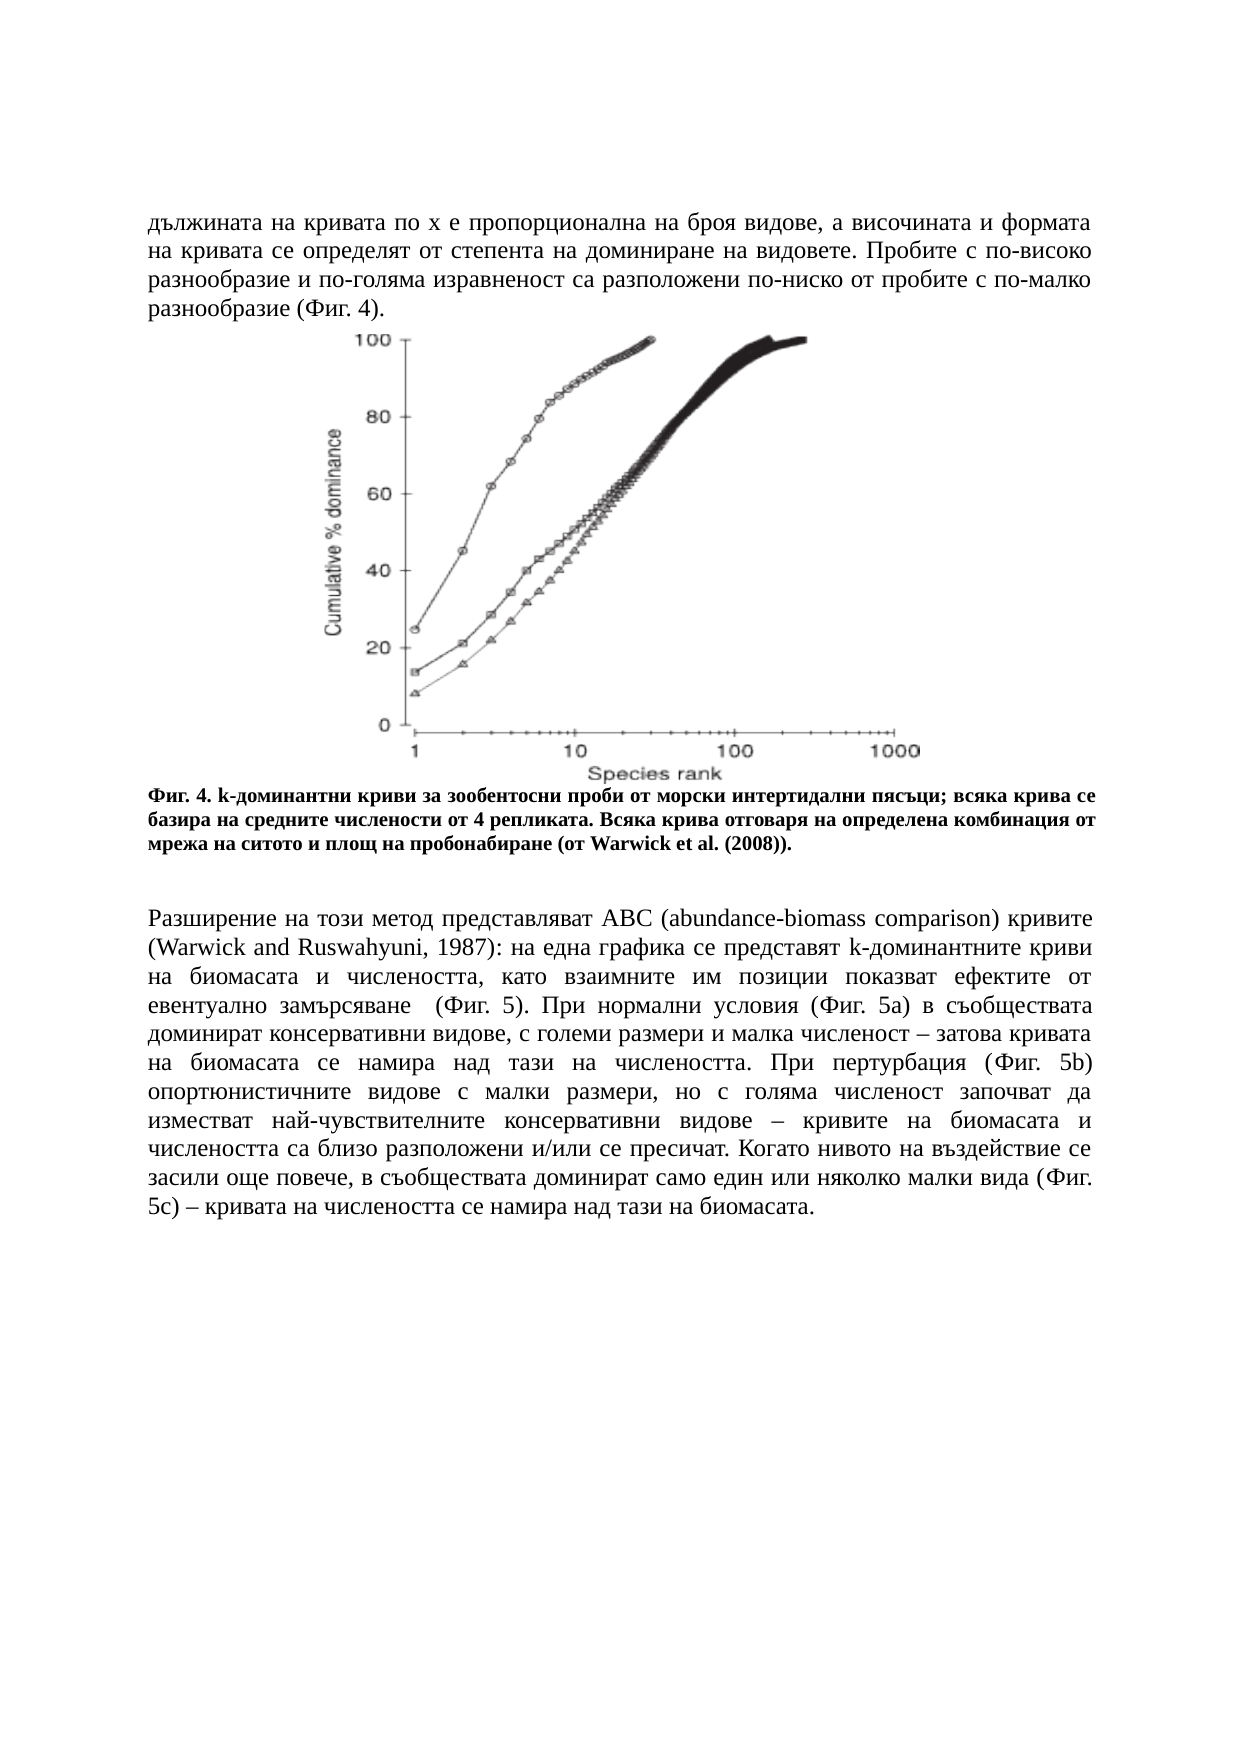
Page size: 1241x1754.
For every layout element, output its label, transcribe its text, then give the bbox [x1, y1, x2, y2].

picture [324, 334, 920, 784]
text Разширение на този метод представляват ABC (abundance-biomass comparison) кривите (Warwick and Ruswahyuni, 1987): на една графика се представят k-доминантните криви на биомасата и числеността, като взаимните им позиции показват ефектите от евентуално замърсяване (Фиг. 5). При нормални условия (Фиг. 5а) в съобществата доминират консервативни видове, с големи размери и малка численост – затова кривата на биомасата се намира над тази на числеността. При пертурбация (Фиг. 5b) опортюнистичните видове с малки размери, но с голяма численост започват да изместват най-чувствителните консервативни видове – кривите на биомасата и числеността са близо разположени и/или се пресичат. Когато нивото на въздействие се засили още повече, в съобществата доминират само един или няколко малки вида (Фиг. 5c) – кривата на числеността се намира над тази на биомасата. [148, 903, 1093, 1220]
text дължината на кривата по х е пропорционална на броя видове, а височината и формата на кривата се определят от степента на доминиране на видовете. Пробите с по-високо разнообразие и по-голяма изравненост са разположени по-ниско от пробите с по-малко разнообразие (Фиг. 4). [148, 207, 1093, 322]
text Фиг. 4. k-доминантни криви за зообентосни проби от морски интертидални пясъци; всяка крива се базира на средните числености от 4 репликата. Всяка крива отговаря на определена комбинация от мрежа на ситото и площ на пробонабиране (от Warwick et al. (2008)). [148, 784, 1097, 855]
